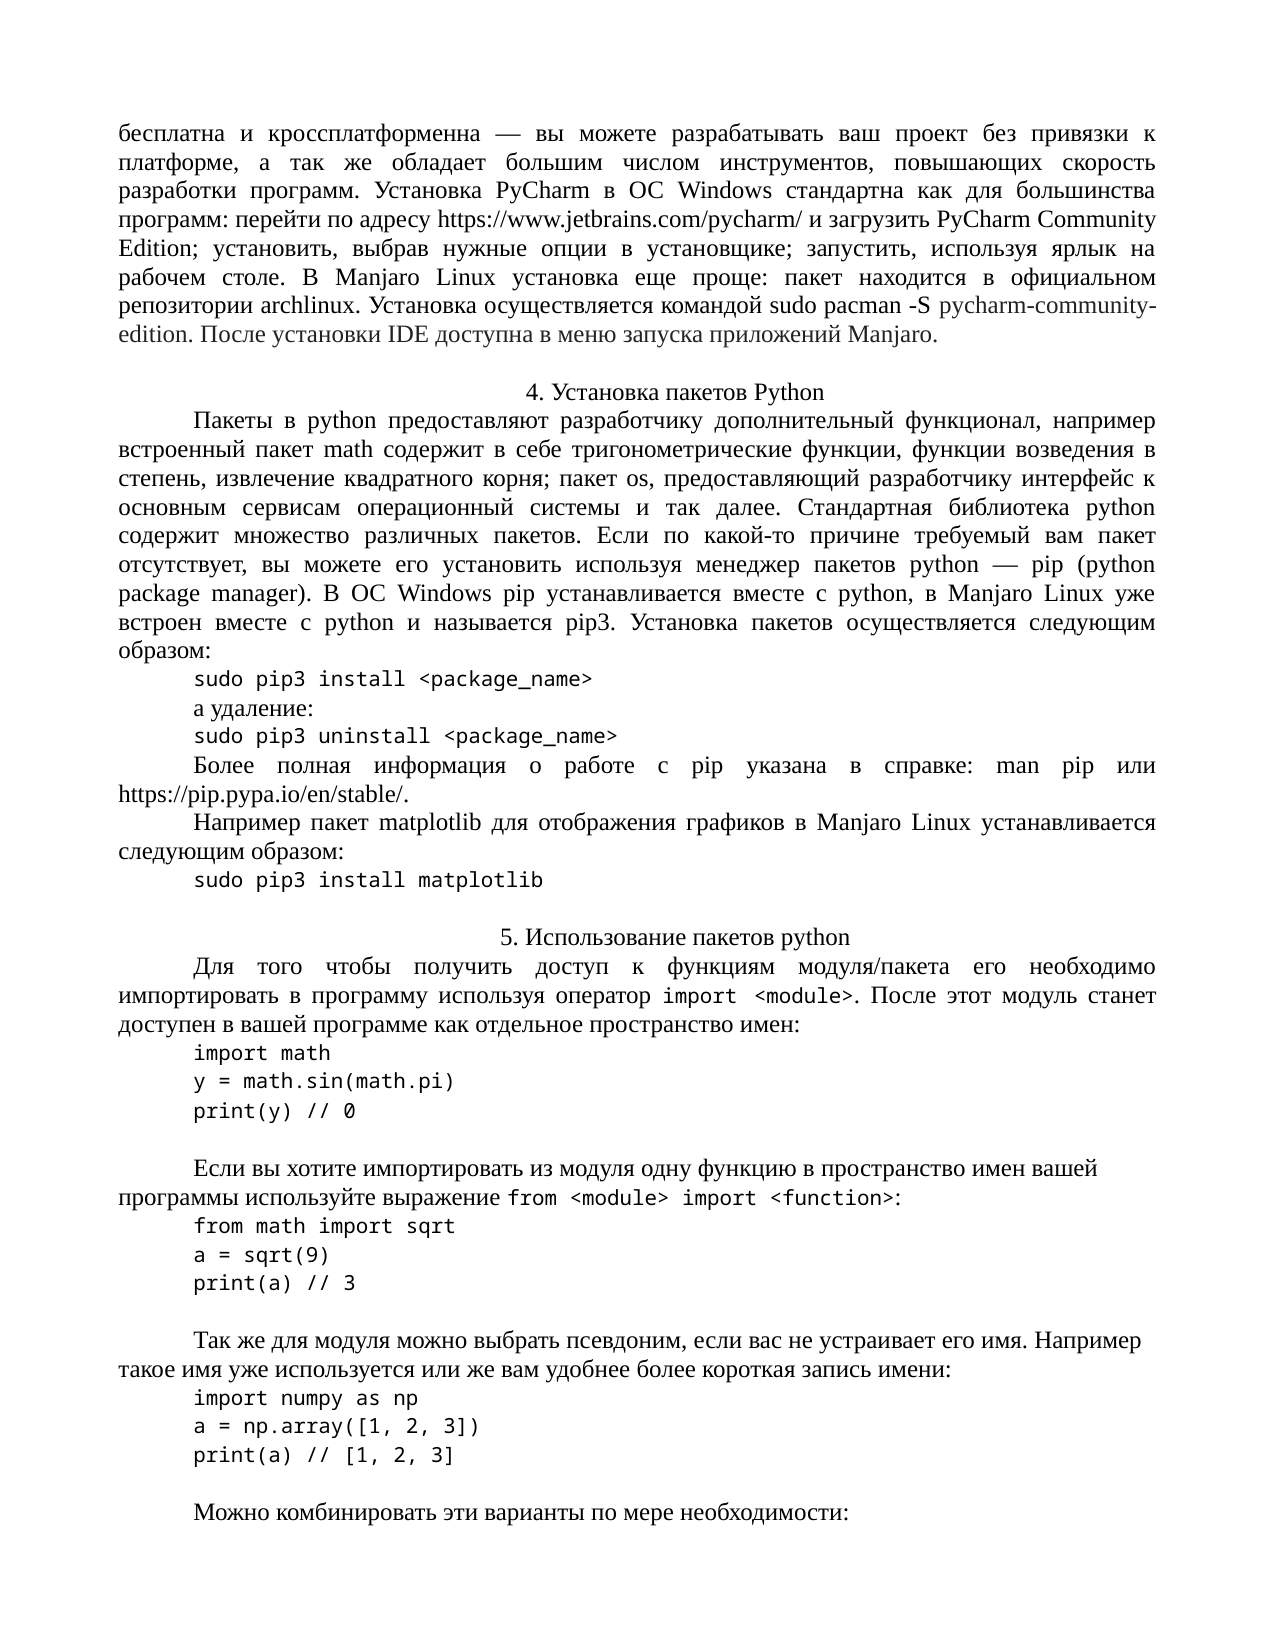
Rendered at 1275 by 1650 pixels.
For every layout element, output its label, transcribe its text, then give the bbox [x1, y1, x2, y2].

text y = math.sin(math.pi) [118, 1066, 1157, 1095]
text бесплатна и кроссплатформенна — вы можете разрабатывать ваш проект без привязки к платформе, а так же обладает большим числом инструментов, повышающих скорость разработки программ. Установка PyCharm в ОС Windows стандартна как для большинства программ: перейти по адресу https://www.jetbrains.com/pycharm/ и загрузить PyCharm Community Edition; установить, выбрав нужные опции в установщике; запустить, используя ярлык на рабочем столе. В Manjaro Linux установка еще проще: пакет находится в официальном репозитории archlinux. Установка осуществляется командой sudo pacman -S pycharm-community-edition. После установки IDE доступна в меню запуска приложений Manjaro. [118, 118, 1157, 348]
text Можно комбинировать эти варианты по мере необходимости: [118, 1497, 1157, 1526]
text sudo pip3 install matplotlib [118, 865, 1157, 893]
text Более полная информация о работе с pip указана в справке: man pip или https://pip.pypa.io/en/stable/. [118, 750, 1157, 807]
text sudo pip3 uninstall <package_name> [118, 722, 1157, 750]
text Для того чтобы получить доступ к функциям модуля/пакета его необходимо импортировать в программу используя оператор import <module>. После этот модуль станет доступен в вашей программе как отдельное пространство имен: [118, 951, 1157, 1038]
text Например пакет matplotlib для отображения графиков в Manjaro Linux устанавливается следующим образом: [118, 807, 1157, 865]
text print(a) // [1, 2, 3] [118, 1440, 1157, 1468]
text a = np.array([1, 2, 3]) [118, 1411, 1157, 1440]
text a = sqrt(9) [118, 1240, 1157, 1268]
text Так же для модуля можно выбрать псевдоним, если вас не устраивает его имя. Например такое имя уже используется или же вам удобнее более короткая запись имени: [118, 1325, 1157, 1383]
text import math [118, 1038, 1157, 1066]
text 5. Использование пакетов python [118, 922, 1157, 951]
text print(y) // 0 [118, 1095, 1157, 1124]
text print(a) // 3 [118, 1268, 1157, 1297]
text Если вы хотите импортировать из модуля одну функцию в пространство имен вашей программы используйте выражение from <module> import <function>: [118, 1153, 1157, 1211]
text sudo pip3 install <package_name> [118, 664, 1157, 693]
text from math import sqrt [118, 1211, 1157, 1240]
text а удаление: [118, 693, 1157, 722]
text 4. Установка пакетов Python [118, 377, 1157, 406]
text Пакеты в python предоставляют разработчику дополнительный функционал, например встроенный пакет math содержит в себе тригонометрические функции, функции возведения в степень, извлечение квадратного корня; пакет os, предоставляющий разработчику интерфейс к основным сервисам операционный системы и так далее. Стандартная библиотека python содержит множество различных пакетов. Если по какой-то причине требуемый вам пакет отсутствует, вы можете его установить используя менеджер пакетов python — pip (python package manager). В ОС Windows pip устанавливается вместе с python, в Manjaro Linux уже встроен вместе с python и называется pip3. Установка пакетов осуществляется следующим образом: [118, 406, 1157, 664]
text import numpy as np [118, 1383, 1157, 1411]
